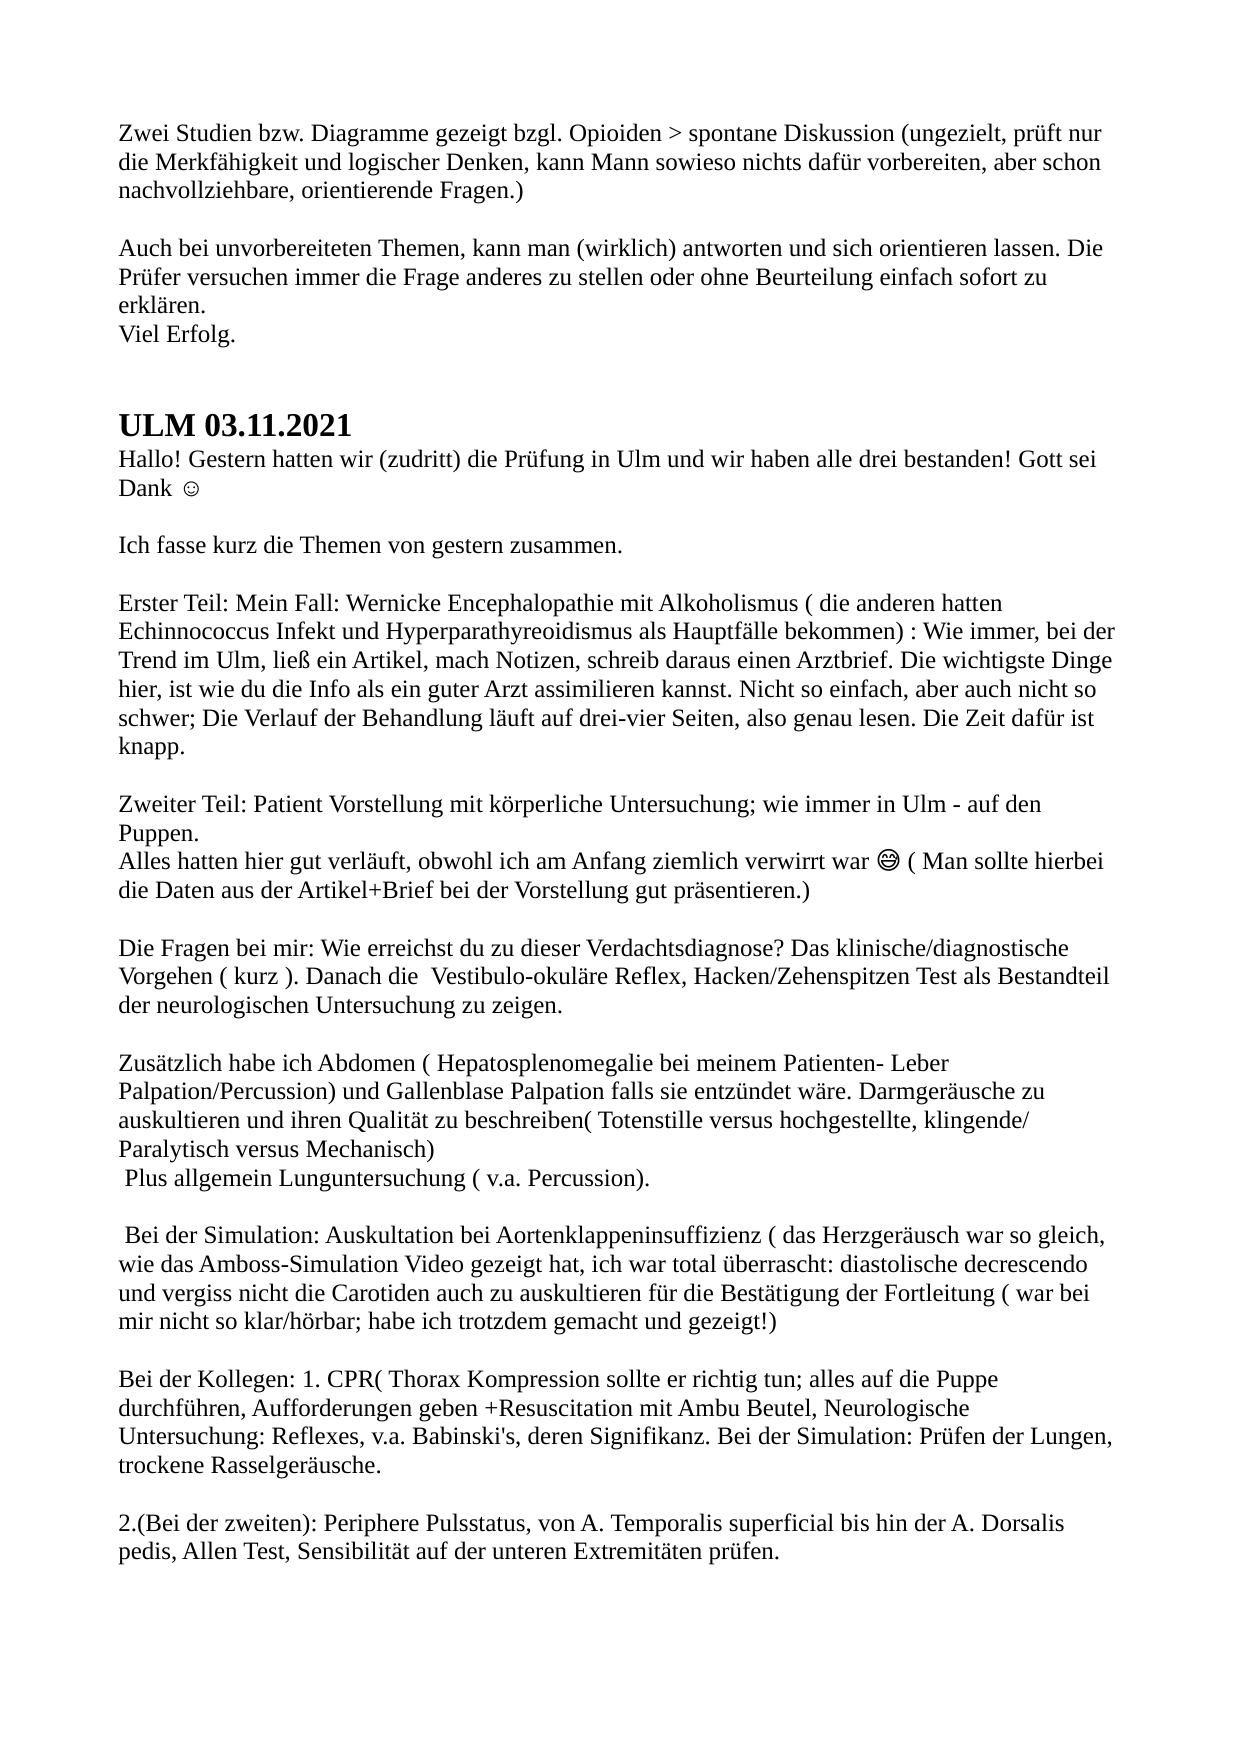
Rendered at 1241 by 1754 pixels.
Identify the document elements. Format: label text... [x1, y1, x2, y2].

text Plus allgemein Lunguntersuchung ( v.a. Percussion). [118, 1163, 1122, 1191]
text Zwei Studien bzw. Diagramme gezeigt bzgl. Opioiden > spontane Diskussion (ungezielt, prüft nur die Merkfähigkeit und logischer Denken, kann Mann sowieso nichts dafür vorbereiten, aber schon nachvollziehbare, orientierende Fragen.) [118, 118, 1122, 204]
text Hallo! Gestern hatten wir (zudritt) die Prüfung in Ulm und wir haben alle drei bestanden! Gott sei Dank ☺️ [118, 444, 1122, 501]
text Viel Erfolg. [118, 319, 1122, 348]
text Zusätzlich habe ich Abdomen ( Hepatosplenomegalie bei meinem Patienten- Leber Palpation/Percussion) und Gallenblase Palpation falls sie entzündet wäre. Darmgeräusche zu auskultieren und ihren Qualität zu beschreiben( Totenstille versus hochgestellte, klingende/ Paralytisch versus Mechanisch) [118, 1048, 1122, 1163]
text Bei der Simulation: Auskultation bei Aortenklappeninsuffizienz ( das Herzgeräusch war so gleich, wie das Amboss-Simulation Video gezeigt hat, ich war total überrascht: diastolische decrescendo und vergiss nicht die Carotiden auch zu auskultieren für die Bestätigung der Fortleitung ( war bei mir nicht so klar/hörbar; habe ich trotzdem gemacht und gezeigt!) [118, 1220, 1122, 1335]
text 2.(Bei der zweiten): Periphere Pulsstatus, von A. Temporalis superficial bis hin der A. Dorsalis pedis, Allen Test, Sensibilität auf der unteren Extremitäten prüfen. [118, 1508, 1122, 1565]
text Auch bei unvorbereiteten Themen, kann man (wirklich) antworten und sich orientieren lassen. Die Prüfer versuchen immer die Frage anderes zu stellen oder ohne Beurteilung einfach sofort zu erklären. [118, 233, 1122, 319]
text Zweiter Teil: Patient Vorstellung mit körperliche Untersuchung; wie immer in Ulm - auf den Puppen. [118, 789, 1122, 846]
text Bei der Kollegen: 1. CPR( Thorax Kompression sollte er richtig tun; alles auf die Puppe durchführen, Aufforderungen geben +Resuscitation mit Ambu Beutel, Neurologische Untersuchung: Reflexes, v.a. Babinski's, deren Signifikanz. Bei der Simulation: Prüfen der Lungen, trockene Rasselgeräusche. [118, 1364, 1122, 1479]
text Die Fragen bei mir: Wie erreichst du zu dieser Verdachtsdiagnose? Das klinische/diagnostische Vorgehen ( kurz ). Danach die Vestibulo-okuläre Reflex, Hacken/Zehenspitzen Test als Bestandteil der neurologischen Untersuchung zu zeigen. [118, 933, 1122, 1019]
text ULM 03.11.2021 [118, 406, 1122, 444]
text Ich fasse kurz die Themen von gestern zusammen. [118, 530, 1122, 559]
text Erster Teil: Mein Fall: Wernicke Encephalopathie mit Alkoholismus ( die anderen hatten Echinnococcus Infekt und Hyperparathyreoidismus als Hauptfälle bekommen) : Wie immer, bei der Trend im Ulm, ließ ein Artikel, mach Notizen, schreib daraus einen Arztbrief. Die wichtigste Dinge hier, ist wie du die Info als ein guter Arzt assimilieren kannst. Nicht so einfach, aber auch nicht so schwer; Die Verlauf der Behandlung läuft auf drei-vier Seiten, also genau lesen. Die Zeit dafür ist knapp. [118, 588, 1122, 760]
text Alles hatten hier gut verläuft, obwohl ich am Anfang ziemlich verwirrt war 😅 ( Man sollte hierbei die Daten aus der Artikel+Brief bei der Vorstellung gut präsentieren.) [118, 846, 1122, 904]
